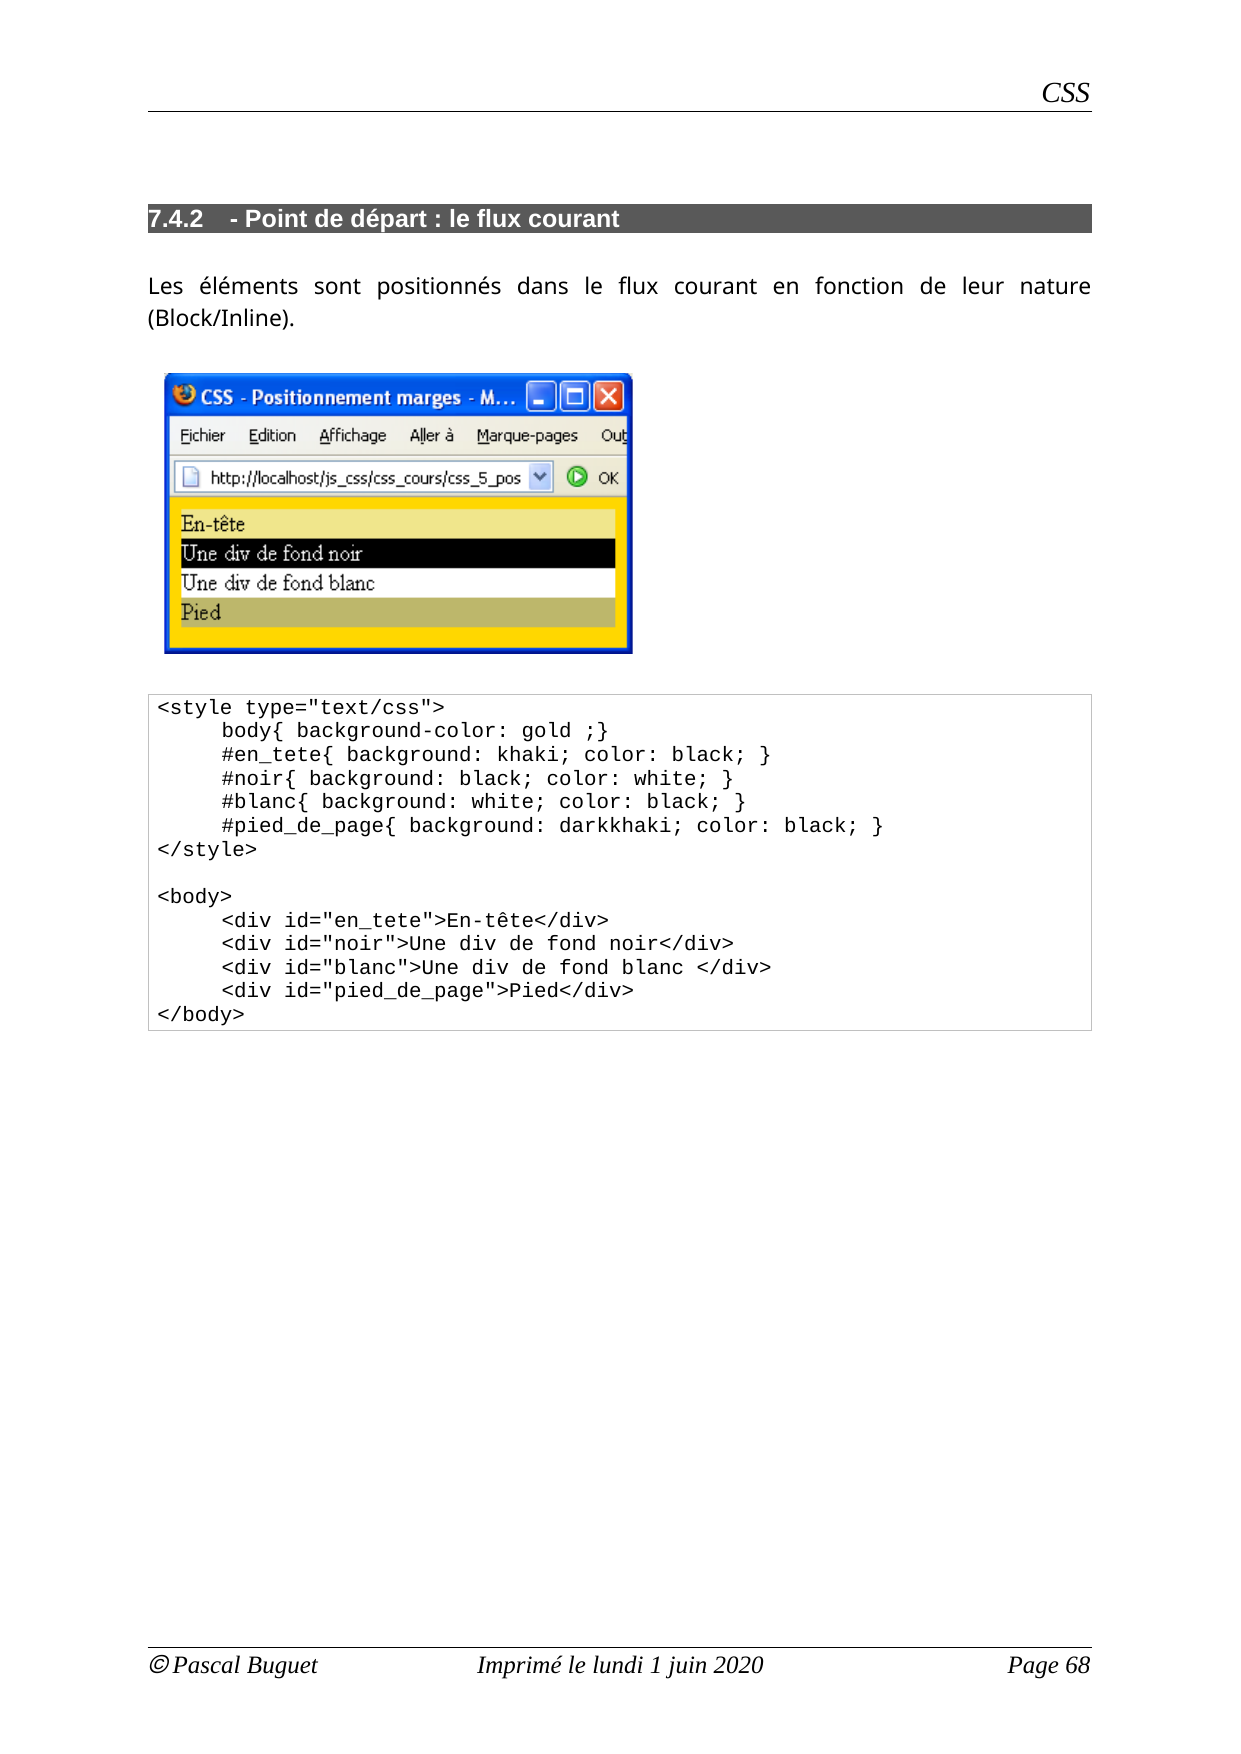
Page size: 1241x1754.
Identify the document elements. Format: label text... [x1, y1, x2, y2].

text <div id="en_tete">En-tête</div> [149, 906, 1091, 930]
text </body> [149, 1001, 1091, 1030]
text <div id="noir">Une div de fond noir</div> [149, 930, 1091, 954]
text <div id="pied_de_page">Pied</div> [149, 977, 1091, 1001]
text Les éléments sont positionnés dans le flux courant en fonction de leur nature (Block/Inline). [148, 270, 1092, 333]
text #blanc{ background: white; color: black; } [149, 788, 1091, 812]
text #en_tete{ background: khaki; color: black; } [149, 741, 1091, 764]
picture [164, 373, 633, 654]
text <body> [149, 883, 1091, 906]
text <style type="text/css"> [149, 695, 1091, 717]
subtitle - Point de départ : le flux courant [148, 204, 1092, 233]
text #pied_de_page{ background: darkkhaki; color: black; } [149, 812, 1091, 836]
text </style> [149, 836, 1091, 859]
text #noir{ background: black; color: white; } [149, 764, 1091, 788]
text <div id="blanc">Une div de fond blanc </div> [149, 954, 1091, 977]
text body{ background-color: gold ;} [149, 717, 1091, 741]
